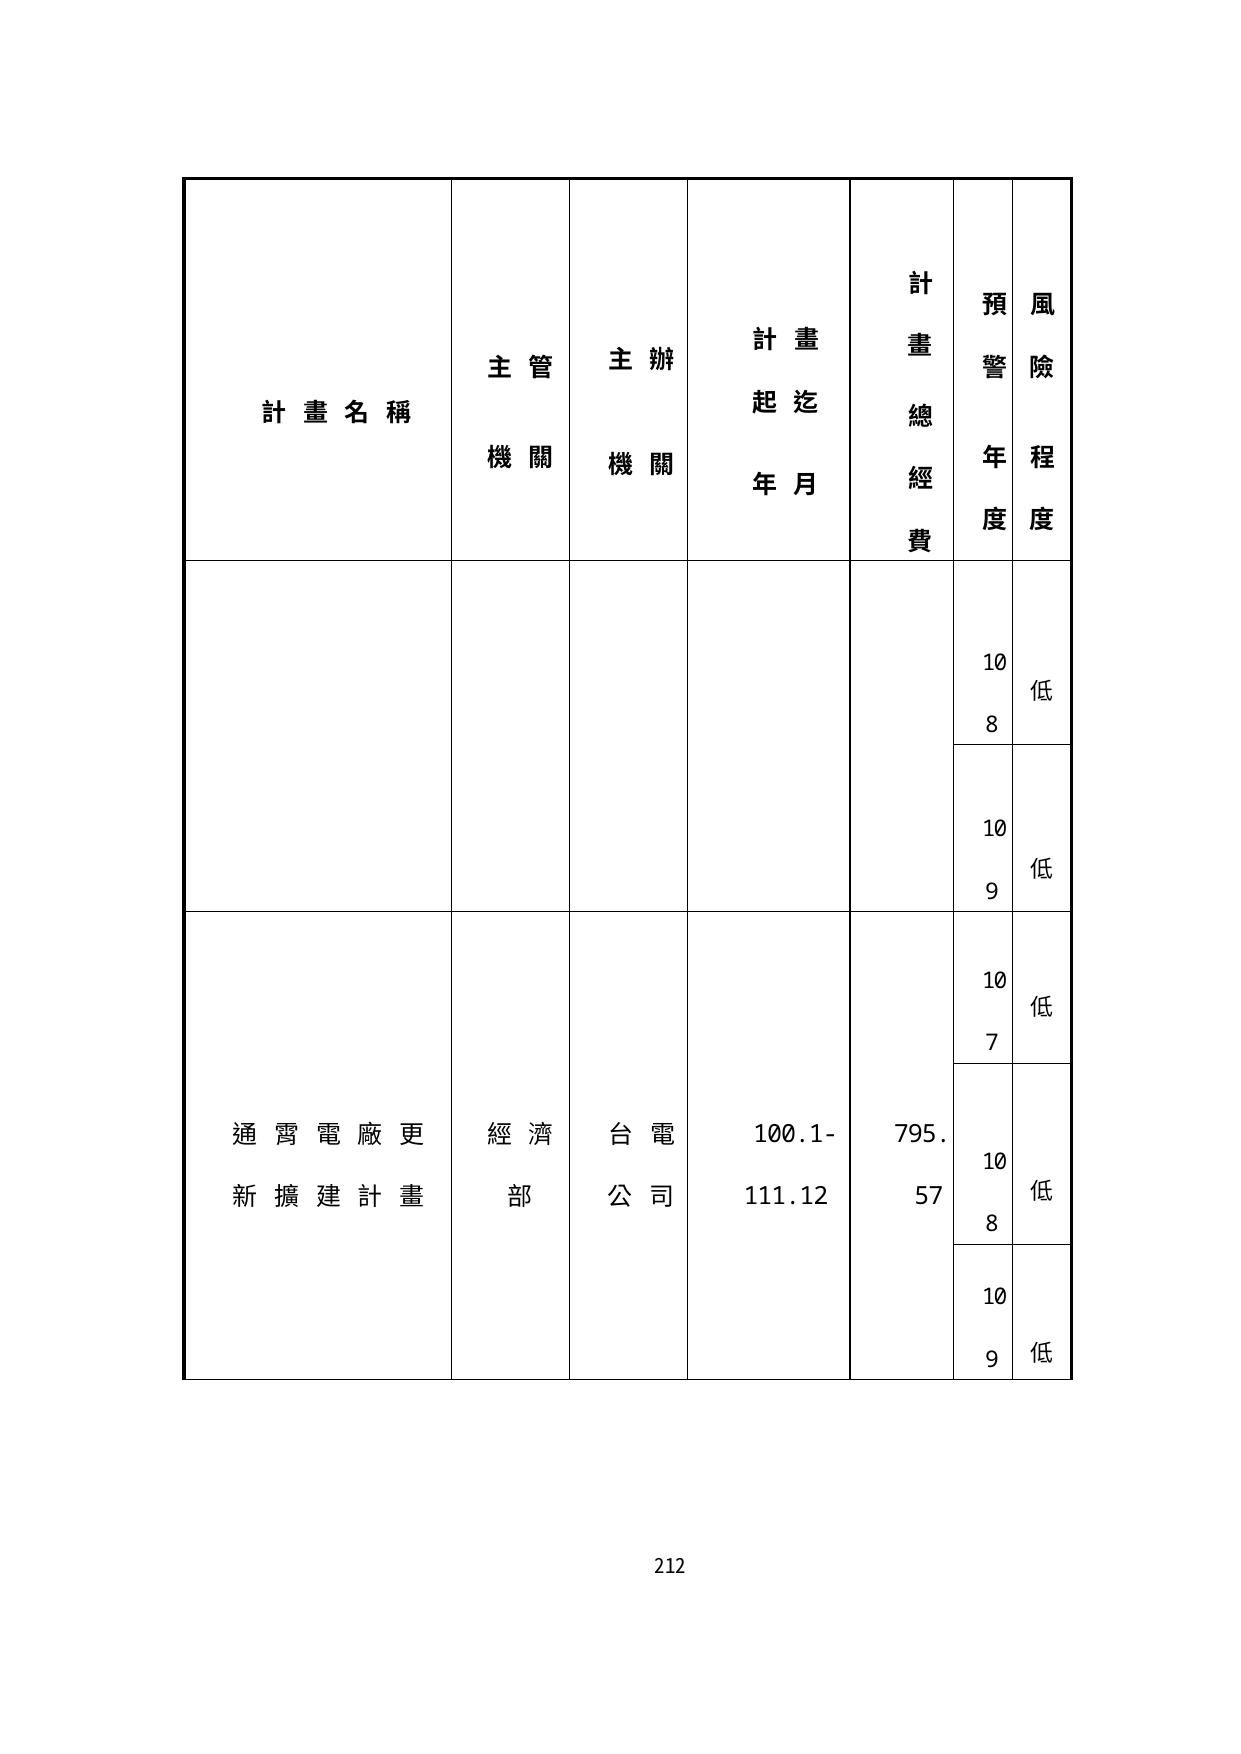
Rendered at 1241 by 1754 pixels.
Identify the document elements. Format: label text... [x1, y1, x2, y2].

table_cell 108 [954, 1064, 1012, 1244]
table_cell 108 [954, 561, 1012, 744]
table_header 預警 年度 [954, 180, 1012, 560]
table_cell 109 [954, 745, 1012, 911]
table_header 主管 機關 [452, 180, 569, 560]
table_cell 低 [1013, 745, 1070, 911]
table_cell [688, 561, 849, 911]
table_cell [570, 561, 687, 911]
table_cell 低 [1013, 1245, 1070, 1379]
table_cell 台電公司 [570, 912, 687, 1379]
table_cell [851, 561, 953, 911]
table_header 計畫名稱 [186, 180, 451, 560]
table_cell 低 [1013, 1064, 1070, 1244]
table_cell 107 [954, 912, 1012, 1063]
table_header 計畫 總經費 [851, 180, 953, 560]
table_cell 低 [1013, 561, 1070, 744]
table_cell 795.57 [851, 912, 953, 1379]
table_cell 通霄電廠更新擴建計畫 [186, 912, 451, 1379]
table_cell [186, 561, 451, 911]
table_cell 109 [954, 1245, 1012, 1379]
table_header 計畫起迄 年月 [688, 180, 849, 560]
table_cell 100.1-111.12 [688, 912, 849, 1379]
table_header 主辦 機關 [570, 180, 687, 560]
table_cell 經濟部 [452, 912, 569, 1379]
table_cell 低 [1013, 912, 1070, 1063]
table_cell [452, 561, 569, 911]
table_header 風險 程度 [1013, 180, 1070, 560]
